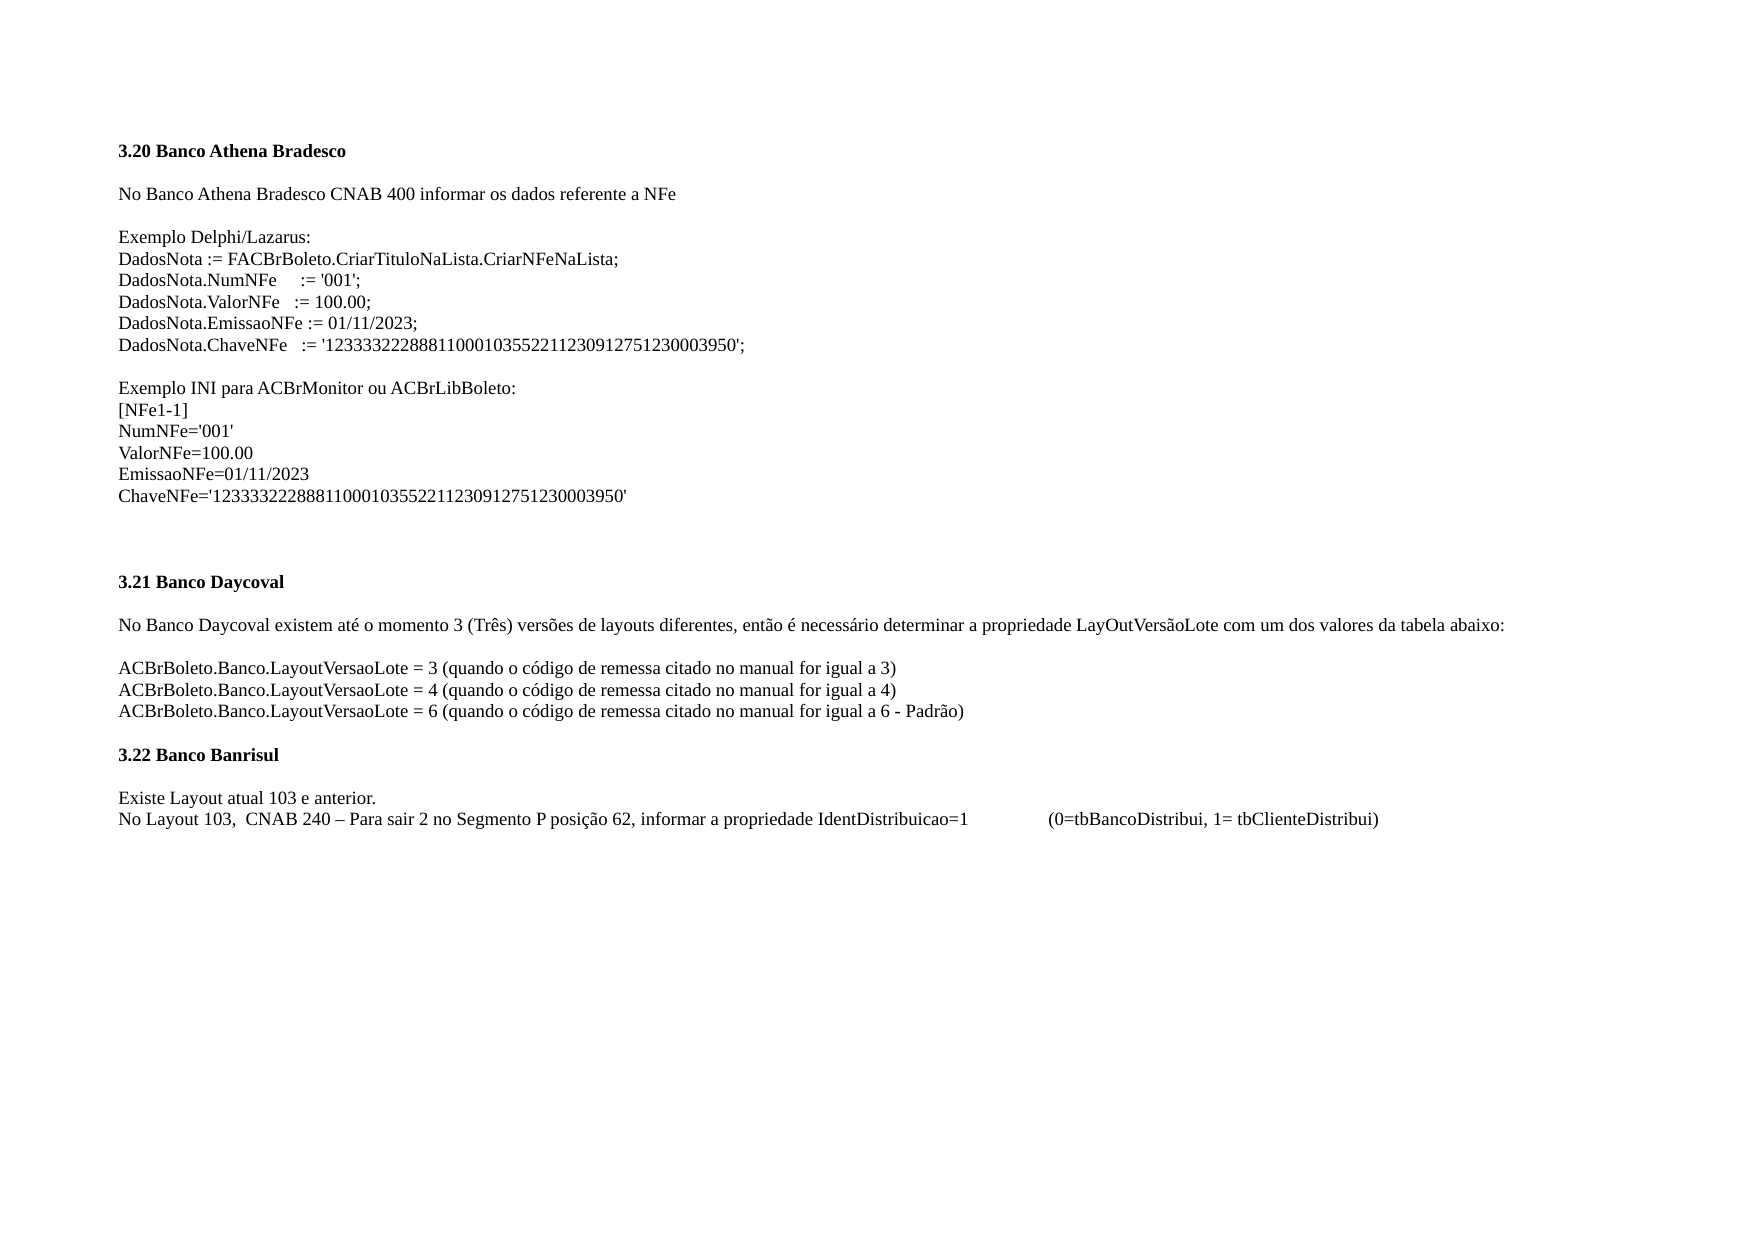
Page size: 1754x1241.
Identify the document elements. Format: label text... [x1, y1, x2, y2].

text 3.20 Banco Athena Bradesco No Banco Athena Bradesco CNAB 400 informar os dados referente a NFe [118, 140, 1636, 204]
text NumNFe='001' [118, 420, 1636, 442]
text ChaveNFe='12333322288811000103552211230912751230003950' [118, 485, 1636, 506]
text DadosNota.ChaveNFe := '12333322288811000103552211230912751230003950'; [118, 334, 1636, 355]
text EmissaoNFe=01/11/2023 [118, 463, 1636, 485]
text [NFe1-1] [118, 398, 1636, 420]
text Exemplo Delphi/Lazarus: DadosNota := FACBrBoleto.CriarTituloNaLista.CriarNFeNaLista; [118, 226, 1636, 269]
text Exemplo INI para ACBrMonitor ou ACBrLibBoleto: [118, 377, 1636, 398]
text 3.21 Banco Daycoval No Banco Daycoval existem até o momento 3 (Três) versões de layouts diferentes, então é necessário determinar a propriedade LayOutVersãoLote com um dos valores da tabela abaixo: ACBrBoleto.Banco.LayoutVersaoLote = 3 (quando o código de remessa citado no manual for igual a 3) [118, 571, 1636, 679]
text DadosNota.NumNFe := '001'; [118, 269, 1636, 291]
text DadosNota.EmissaoNFe := 01/11/2023; [118, 312, 1636, 334]
text ValorNFe=100.00 [118, 442, 1636, 463]
text ACBrBoleto.Banco.LayoutVersaoLote = 4 (quando o código de remessa citado no manual for igual a 4) [118, 679, 1636, 700]
text ACBrBoleto.Banco.LayoutVersaoLote = 6 (quando o código de remessa citado no manual for igual a 6 - Padrão) 3.22 Banco Banrisul Existe Layout atual 103 e anterior. No Layout 103, CNAB 240 – Para sair 2 no Segmento P posição 62, informar a propriedade IdentDistribuicao=1 (0=tbBancoDistribui, 1= tbClienteDistribui) [118, 700, 1636, 830]
text DadosNota.ValorNFe := 100.00; [118, 291, 1636, 312]
